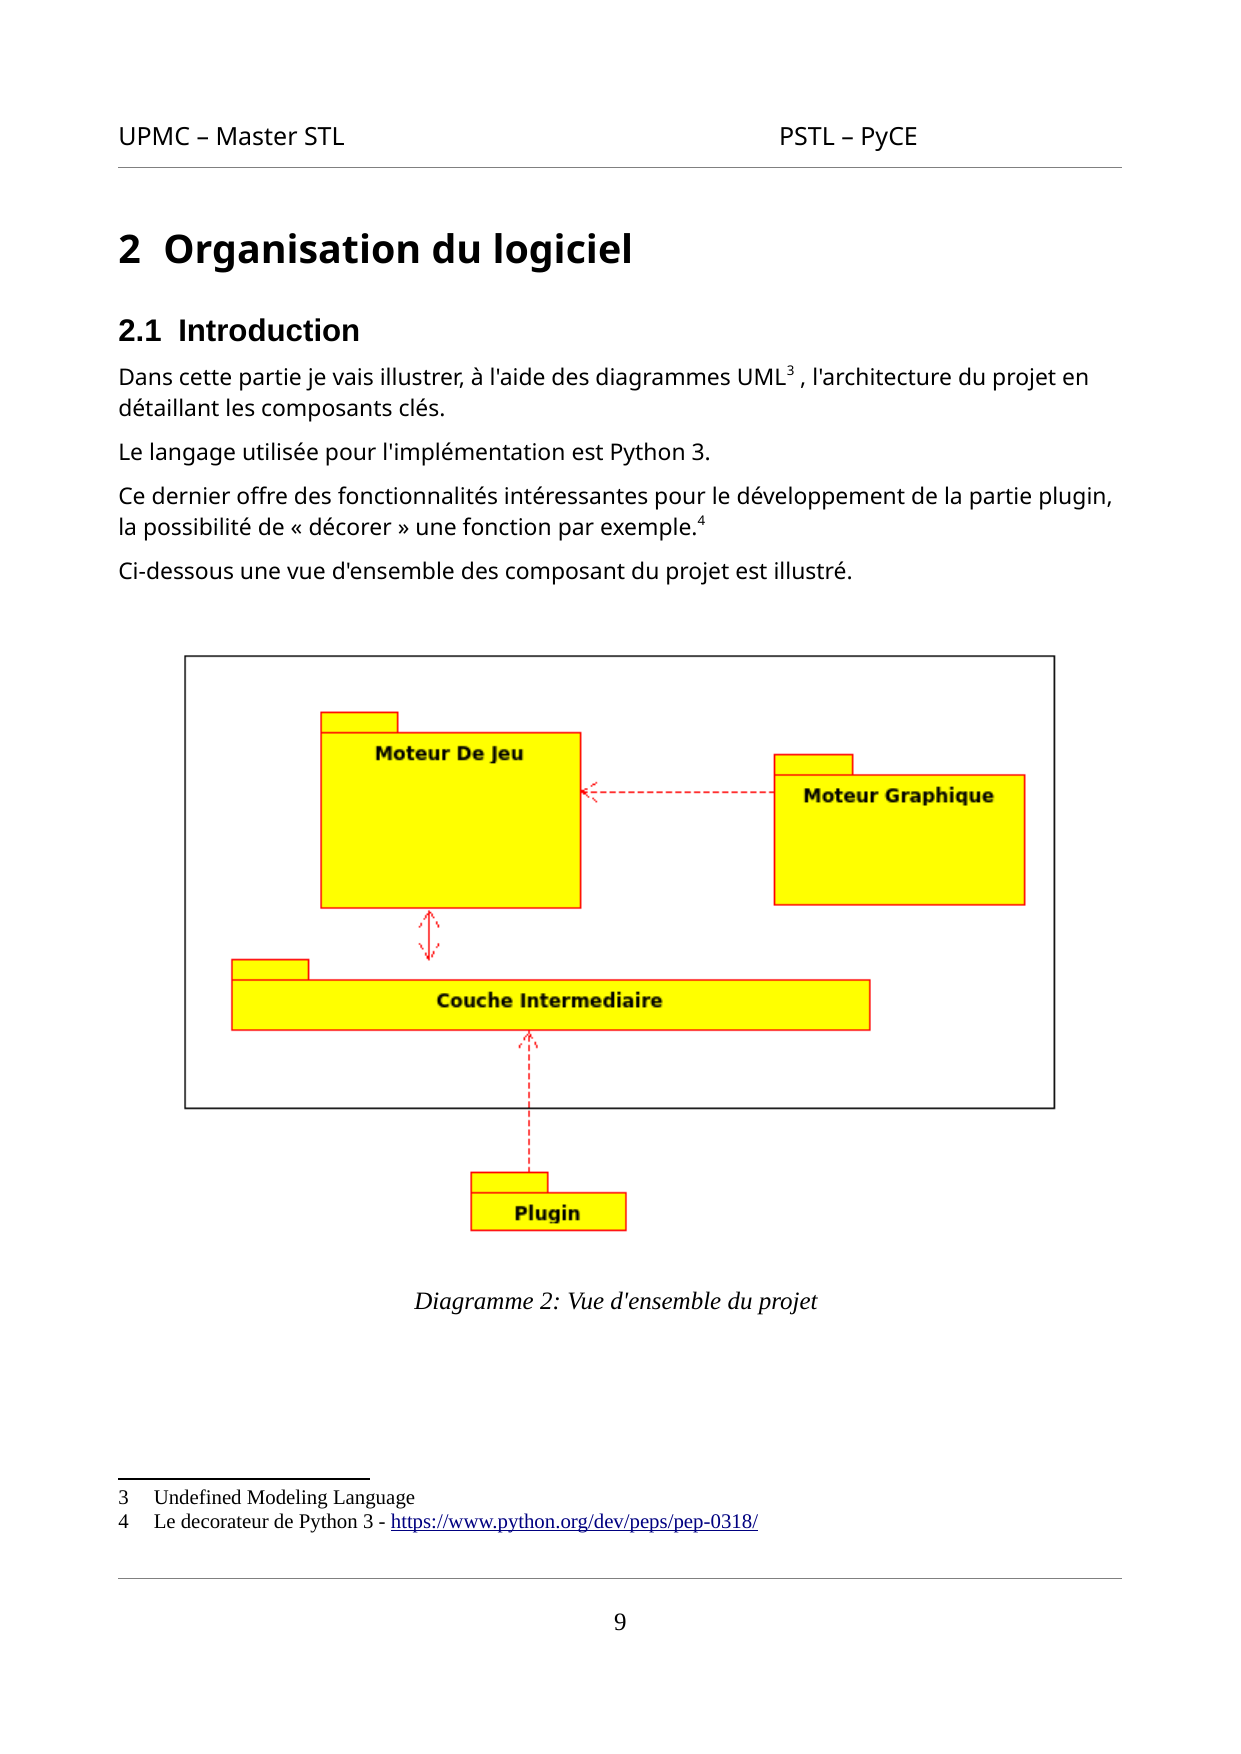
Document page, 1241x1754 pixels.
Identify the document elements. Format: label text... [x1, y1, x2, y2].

text Ci-dessous une vue d'ensemble des composant du projet est illustré. [118, 555, 1122, 586]
text Ce dernier offre des fonctionnalités intéressantes pour le développement de la partie plugin, la possibilité de « décorer » une fonction par exemple. [118, 480, 1122, 542]
text Le langage utilisée pour l'implémentation est Python 3. [118, 436, 1122, 467]
picture [183, 654, 1057, 1233]
text Le decorateur de Python 3 - https://www.python.org/dev/peps/pep-0318/ [118, 1509, 1122, 1533]
subtitle Introduction [118, 312, 1122, 348]
text Diagramme 2: Vue d'ensemble du projet [183, 1286, 1057, 1315]
subtitle Organisation du logiciel [118, 221, 1122, 275]
text Dans cette partie je vais illustrer, à l'aide des diagrammes UML , l'architecture du projet en détaillant les composants clés. [118, 361, 1122, 423]
text Undefined Modeling Language [118, 1485, 1122, 1509]
